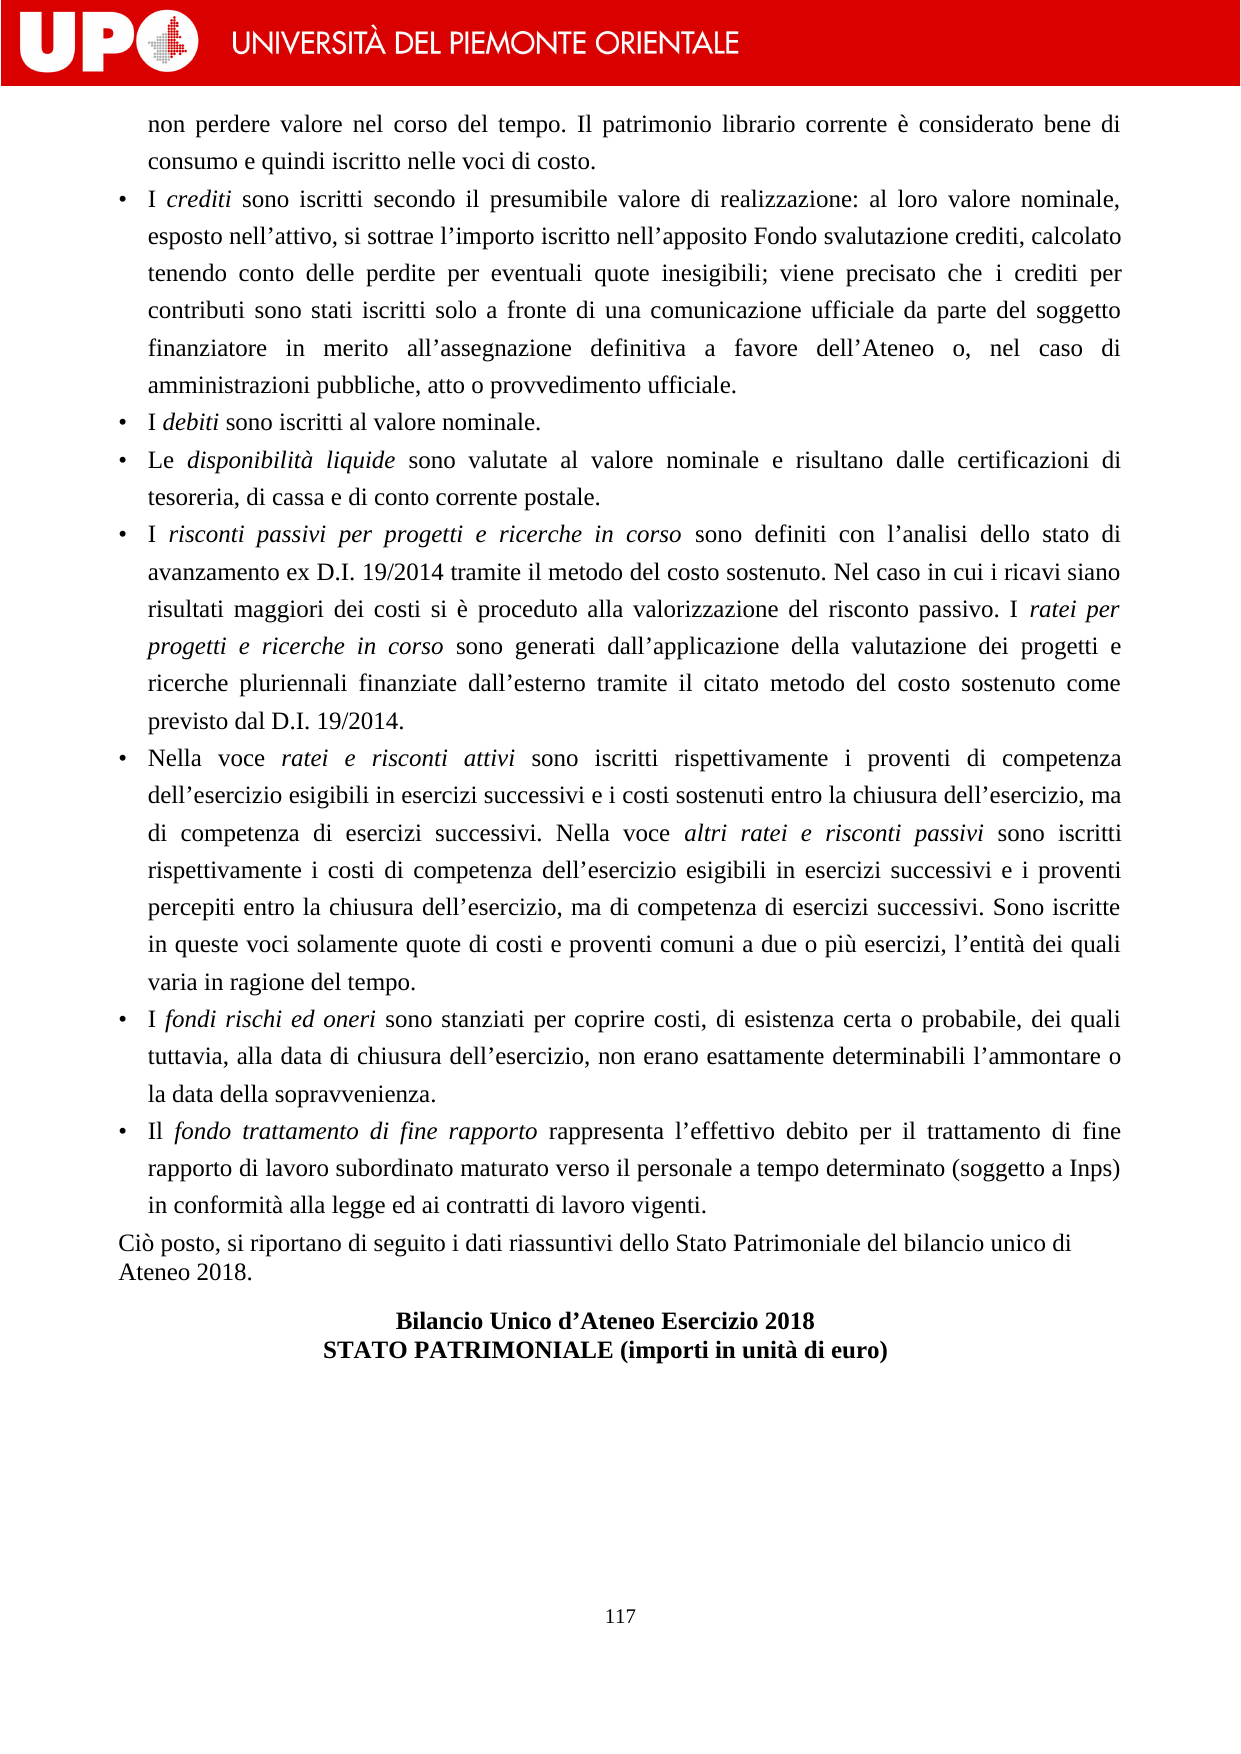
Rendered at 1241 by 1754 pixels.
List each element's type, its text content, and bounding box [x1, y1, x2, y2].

text • I crediti sono iscritti secondo il presumibile valore di realizzazione: al loro valore nominale, esposto nell’attivo, si sottrae l’importo iscritto nell’apposito Fondo svalutazione crediti, calcolato tenendo conto delle perdite per eventuali quote inesigibili; viene precisato che i crediti per contributi sono stati iscritti solo a fronte di una comunicazione ufficiale da parte del soggetto finanziatore in merito all’assegnazione definitiva a favore dell’Ateneo o, nel caso di amministrazioni pubbliche, atto o provvedimento ufficiale. [118, 184, 1122, 399]
text Bilancio Unico d’Ateneo Esercizio 2018 [118, 1306, 1092, 1335]
text non perdere valore nel corso del tempo. Il patrimonio librario corrente è considerato bene di consumo e quindi iscritto nelle voci di costo. [118, 109, 1122, 175]
text • Le disponibilità liquide sono valutate al valore nominale e risultano dalle certificazioni di tesoreria, di cassa e di conto corrente postale. [118, 445, 1122, 511]
text • I debiti sono iscritti al valore nominale. [118, 407, 1122, 436]
text • I fondi rischi ed oneri sono stanziati per coprire costi, di esistenza certa o probabile, dei quali tuttavia, alla data di chiusura dell’esercizio, non erano esattamente determinabili l’ammontare o la data della sopravvenienza. [118, 1004, 1122, 1107]
text Ciò posto, si riportano di seguito i dati riassuntivi dello Stato Patrimoniale del bilancio unico di Ateneo 2018. [118, 1228, 1122, 1285]
text • I risconti passivi per progetti e ricerche in corso sono definiti con l’analisi dello stato di avanzamento ex D.I. 19/2014 tramite il metodo del costo sostenuto. Nel caso in cui i ricavi siano risultati maggiori dei costi si è proceduto alla valorizzazione del risconto passivo. I ratei per progetti e ricerche in corso sono generati dall’applicazione della valutazione dei progetti e ricerche pluriennali finanziate dall’esterno tramite il citato metodo del costo sostenuto come previsto dal D.I. 19/2014. [118, 519, 1122, 734]
text • Il fondo trattamento di fine rapporto rappresenta l’effettivo debito per il trattamento di fine rapporto di lavoro subordinato maturato verso il personale a tempo determinato (soggetto a Inps) in conformità alla legge ed ai contratti di lavoro vigenti. [118, 1116, 1122, 1219]
text STATO PATRIMONIALE (importi in unità di euro) [118, 1335, 1093, 1364]
text • Nella voce ratei e risconti attivi sono iscritti rispettivamente i proventi di competenza dell’esercizio esigibili in esercizi successivi e i costi sostenuti entro la chiusura dell’esercizio, ma di competenza di esercizi successivi. Nella voce altri ratei e risconti passivi sono iscritti rispettivamente i costi di competenza dell’esercizio esigibili in esercizi successivi e i proventi percepiti entro la chiusura dell’esercizio, ma di competenza di esercizi successivi. Sono iscritte in queste voci solamente quote di costi e proventi comuni a due o più esercizi, l’entità dei quali varia in ragione del tempo. [118, 743, 1122, 996]
